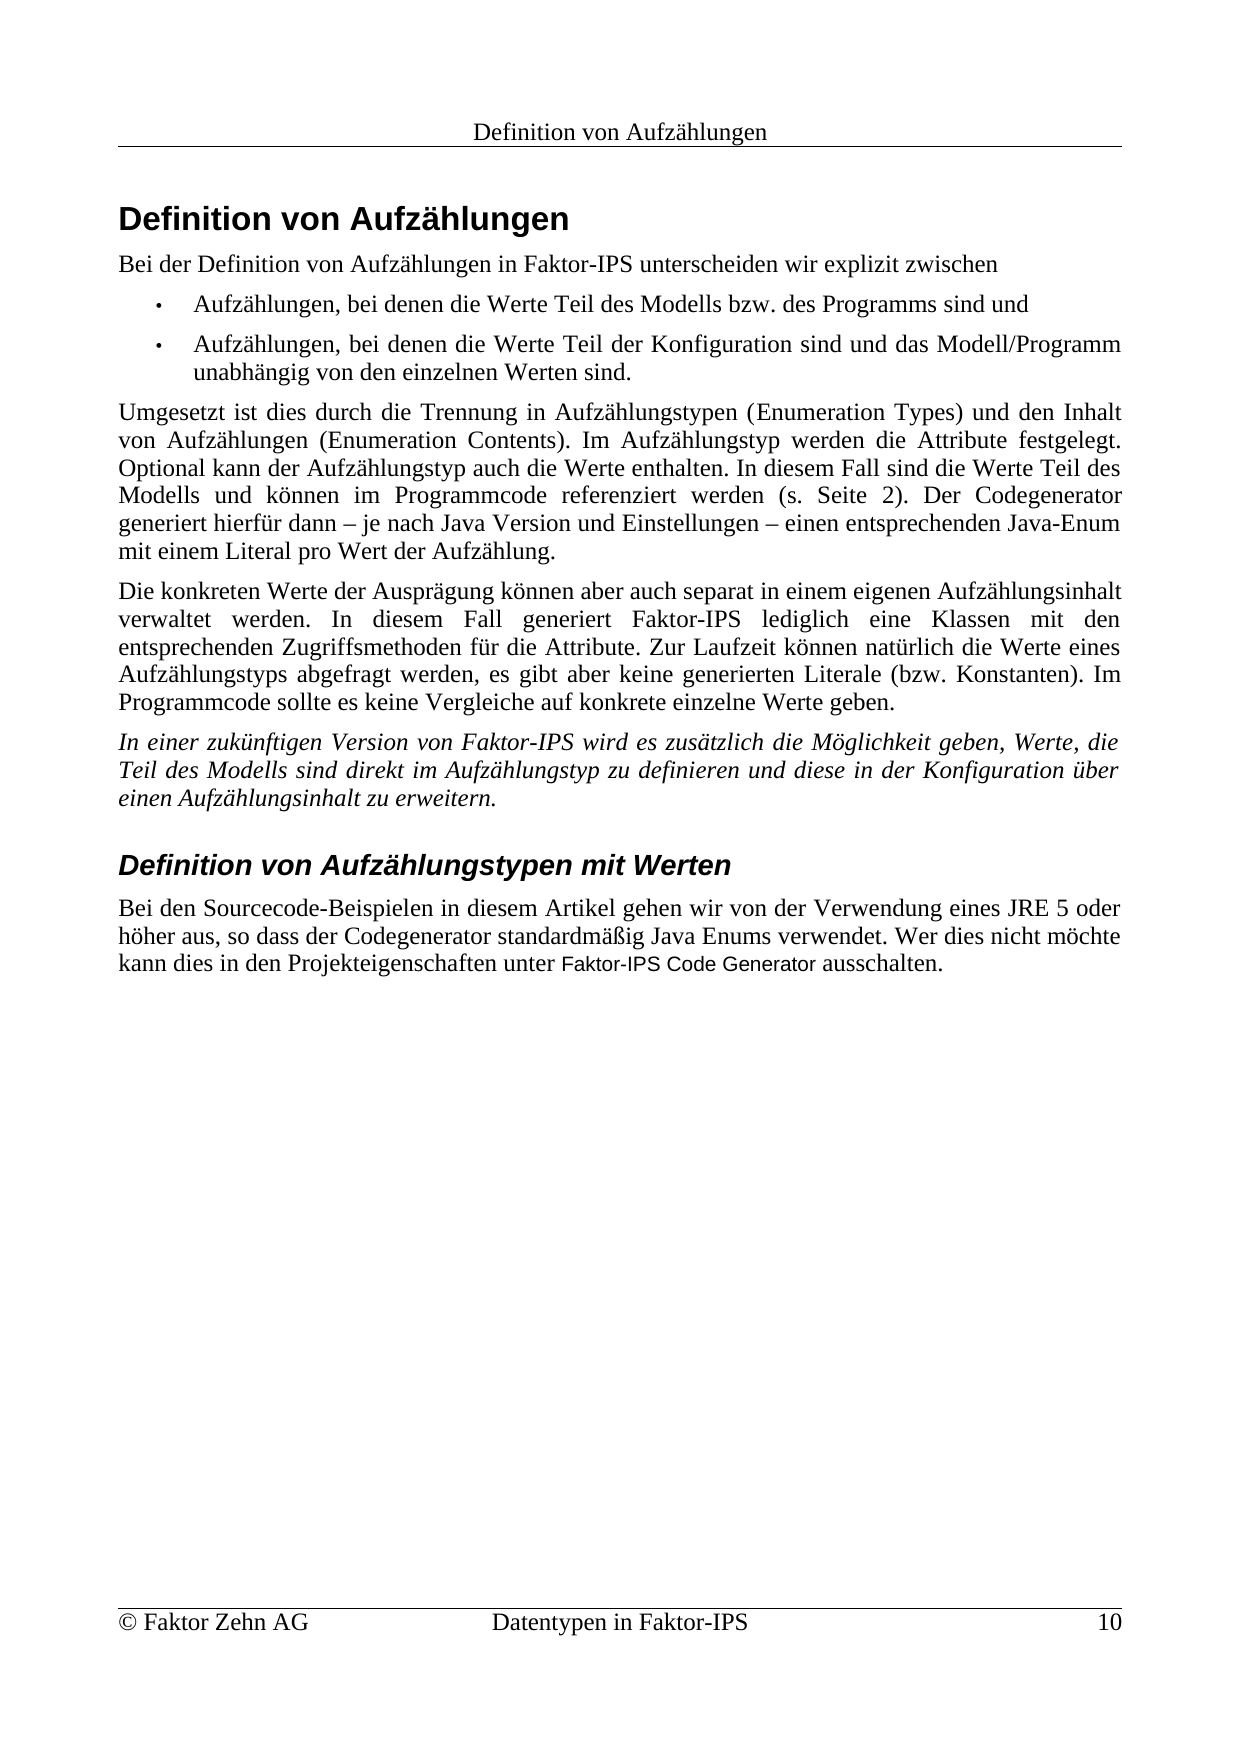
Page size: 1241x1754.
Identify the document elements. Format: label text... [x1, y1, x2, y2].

text Bei den Sourcecode-Beispielen in diesem Artikel gehen wir von der Verwendung eines JRE 5 oder höher aus, so dass der Codegenerator standardmäßig Java Enums verwendet. Wer dies nicht möchte kann dies in den Projekteigenschaften unter Faktor-IPS Code Generator ausschalten. [118, 894, 1122, 977]
text Die konkreten Werte der Ausprägung können aber auch separat in einem eigenen Aufzählungsinhalt verwaltet werden. In diesem Fall generiert Faktor-IPS lediglich eine Klassen mit den entsprechenden Zugriffsmethoden für die Attribute. Zur Laufzeit können natürlich die Werte eines Aufzählungstyps abgefragt werden, es gibt aber keine generierten Literale (bzw. Konstanten). Im Programmcode sollte es keine Vergleiche auf konkrete einzelne Werte geben. [118, 577, 1122, 716]
list Aufzählungen, bei denen die Werte Teil des Modells bzw. des Programms sind und [156, 290, 1122, 318]
text In einer zukünftigen Version von Faktor-IPS wird es zusätzlich die Möglichkeit geben, Werte, die Teil des Modells sind direkt im Aufzählungstyp zu definieren und diese in der Konfiguration über einen Aufzählungsinhalt zu erweitern. [118, 728, 1122, 811]
subtitle Definition von Aufzählungen [118, 200, 1122, 238]
list Aufzählungen, bei denen die Werte Teil der Konfiguration sind und das Modell/Programm unabhängig von den einzelnen Werten sind. [156, 331, 1122, 386]
text Umgesetzt ist dies durch die Trennung in Aufzählungstypen (Enumeration Types) und den Inhalt von Aufzählungen (Enumeration Contents). Im Aufzählungstyp werden die Attribute festgelegt. Optional kann der Aufzählungstyp auch die Werte enthalten. In diesem Fall sind die Werte Teil des Modells und können im Programmcode referenziert werden (s. Seite 2). Der Codegenerator generiert hierfür dann – je nach Java Version und Einstellungen – einen entsprechenden Java-Enum mit einem Literal pro Wert der Aufzählung. [118, 398, 1122, 565]
subtitle Definition von Aufzählungstypen mit Werten [118, 849, 1122, 882]
text Bei der Definition von Aufzählungen in Faktor-IPS unterscheiden wir explizit zwischen [118, 250, 1122, 278]
